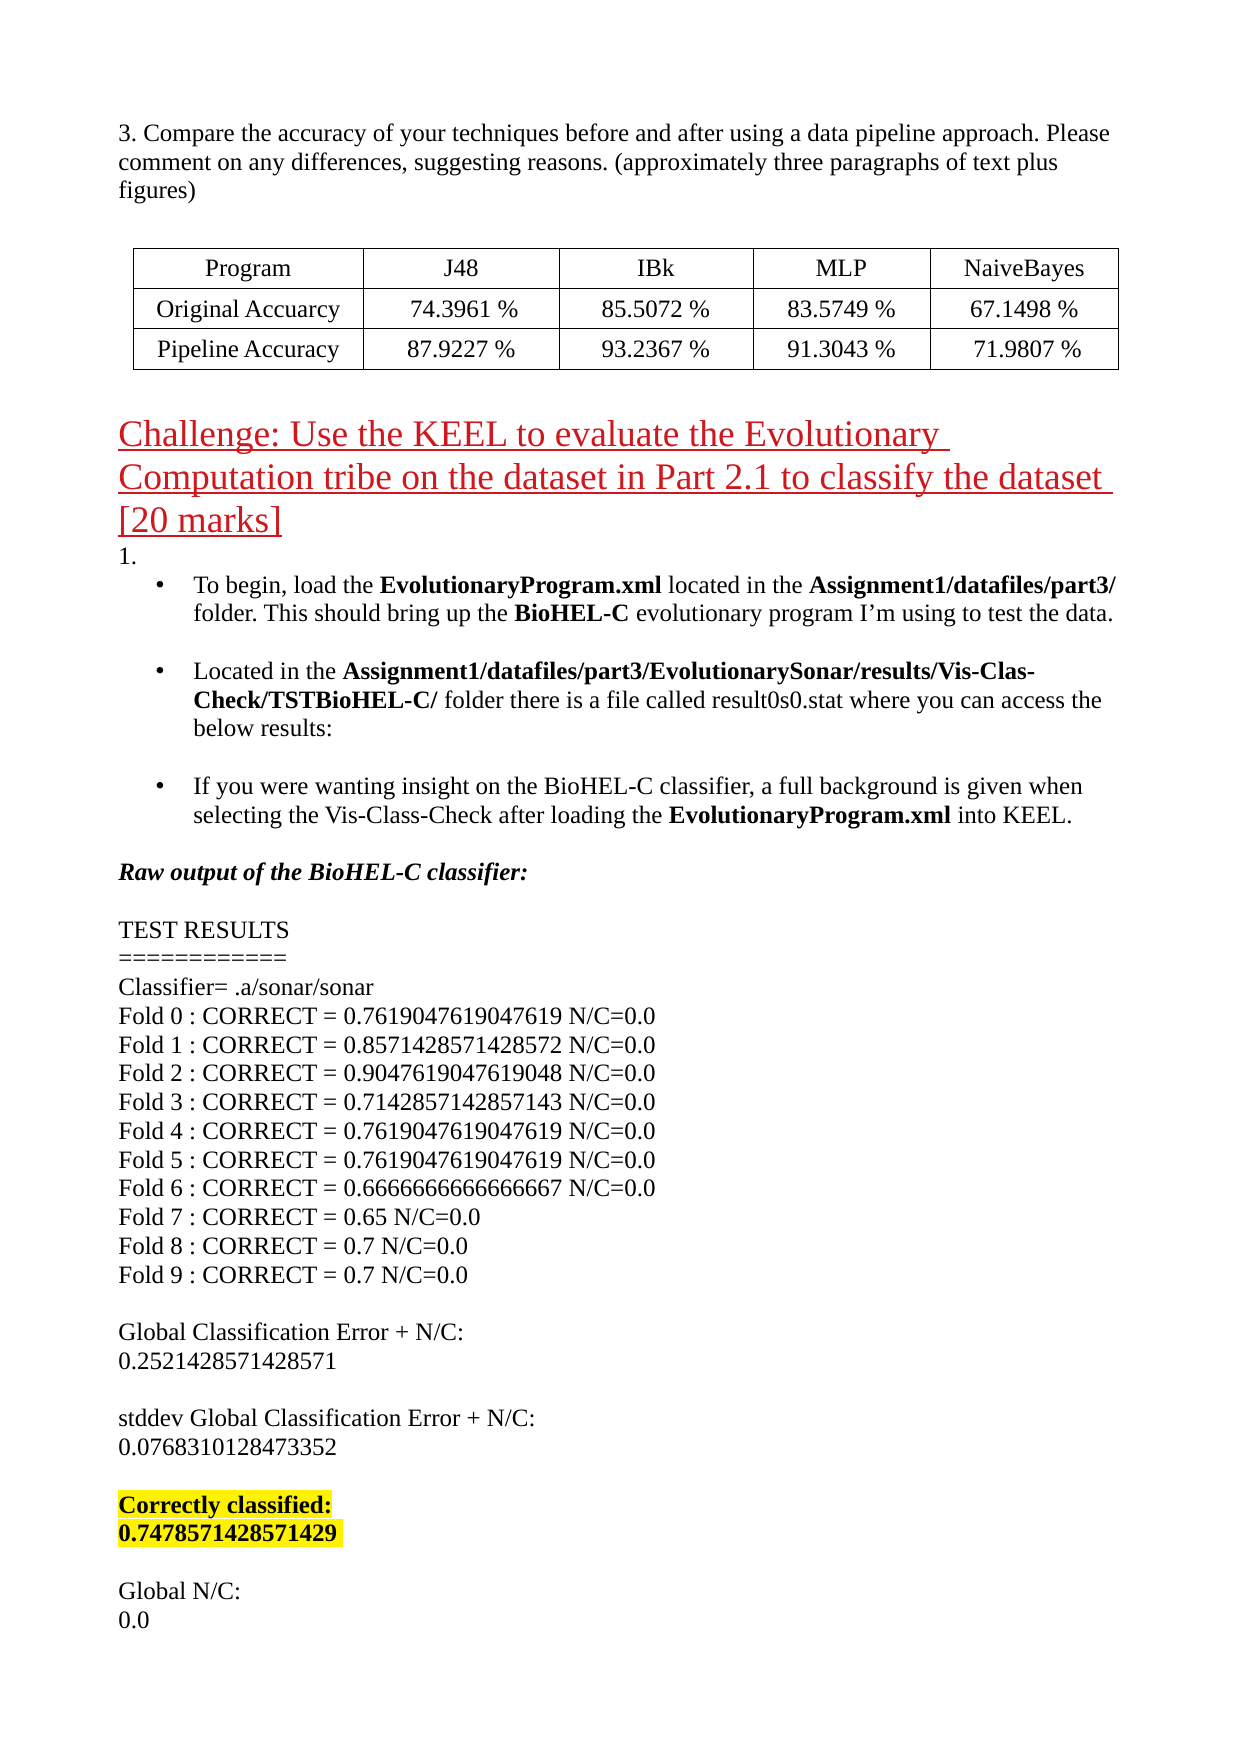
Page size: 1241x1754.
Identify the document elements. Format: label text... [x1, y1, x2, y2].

text Fold 9 : CORRECT = 0.7 N/C=0.0 [118, 1260, 1122, 1288]
list To begin, load the EvolutionaryProgram.xml located in the Assignment1/datafiles/part3/ folder. This should bring up the BioHEL-C evolutionary program I’m using to test the data. [156, 570, 1122, 627]
table_cell Pipeline Accuracy [134, 329, 363, 368]
table_header Program [134, 249, 363, 288]
table_header NaiveBayes [931, 249, 1118, 288]
text 0.2521428571428571 [118, 1346, 1122, 1375]
text Fold 5 : CORRECT = 0.7619047619047619 N/C=0.0 [118, 1145, 1122, 1173]
table_cell 93.2367 % [560, 329, 753, 368]
table_cell 87.9227 % [364, 329, 559, 368]
text 0.7478571428571429 [118, 1518, 1122, 1547]
text Raw output of the BioHEL-C classifier: [118, 857, 1122, 886]
text Fold 8 : CORRECT = 0.7 N/C=0.0 [118, 1231, 1122, 1260]
text ============ [118, 943, 1122, 972]
table_header MLP [754, 249, 930, 288]
table_header J48 [364, 249, 559, 288]
table_cell 71.9807 % [931, 329, 1118, 368]
table_cell 83.5749 % [754, 289, 930, 328]
text Challenge: Use the KEEL to evaluate the Evolutionary Computation tribe on the dataset in Part 2.1 to classify the dataset [20 marks] [118, 412, 1122, 541]
text Fold 0 : CORRECT = 0.7619047619047619 N/C=0.0 [118, 1001, 1122, 1030]
text Global Classification Error + N/C: [118, 1317, 1122, 1346]
list Located in the Assignment1/datafiles/part3/EvolutionarySonar/results/Vis-Clas-Check/TSTBioHEL-C/ folder there is a file called result0s0.stat where you can access the below results: [156, 656, 1122, 742]
text Fold 4 : CORRECT = 0.7619047619047619 N/C=0.0 [118, 1116, 1122, 1145]
table_cell 67.1498 % [931, 289, 1118, 328]
text Fold 3 : CORRECT = 0.7142857142857143 N/C=0.0 [118, 1087, 1122, 1116]
text stddev Global Classification Error + N/C: [118, 1403, 1122, 1432]
text Fold 7 : CORRECT = 0.65 N/C=0.0 [118, 1202, 1122, 1231]
text Fold 2 : CORRECT = 0.9047619047619048 N/C=0.0 [118, 1058, 1122, 1087]
table_header IBk [560, 249, 753, 288]
text Classifier= .a/sonar/sonar [118, 972, 1122, 1001]
table_cell 74.3961 % [364, 289, 559, 328]
text 1. [118, 541, 1122, 570]
text Global N/C: [118, 1576, 1122, 1605]
table_cell 85.5072 % [560, 289, 753, 328]
text 3. Compare the accuracy of your techniques before and after using a data pipeline approach. Please comment on any differences, suggesting reasons. (approximately three paragraphs of text plus figures) [118, 118, 1122, 204]
text 0.0 [118, 1605, 1122, 1633]
text 0.0768310128473352 [118, 1432, 1122, 1461]
table_cell 91.3043 % [754, 329, 930, 368]
text Fold 6 : CORRECT = 0.6666666666666667 N/C=0.0 [118, 1173, 1122, 1202]
list If you were wanting insight on the BioHEL-C classifier, a full background is given when selecting the Vis-Class-Check after loading the EvolutionaryProgram.xml into KEEL. [156, 771, 1122, 828]
text Correctly classified: [118, 1490, 1122, 1518]
table_cell Original Accuarcy [134, 289, 363, 328]
text Fold 1 : CORRECT = 0.8571428571428572 N/C=0.0 [118, 1030, 1122, 1058]
text TEST RESULTS [118, 915, 1122, 943]
